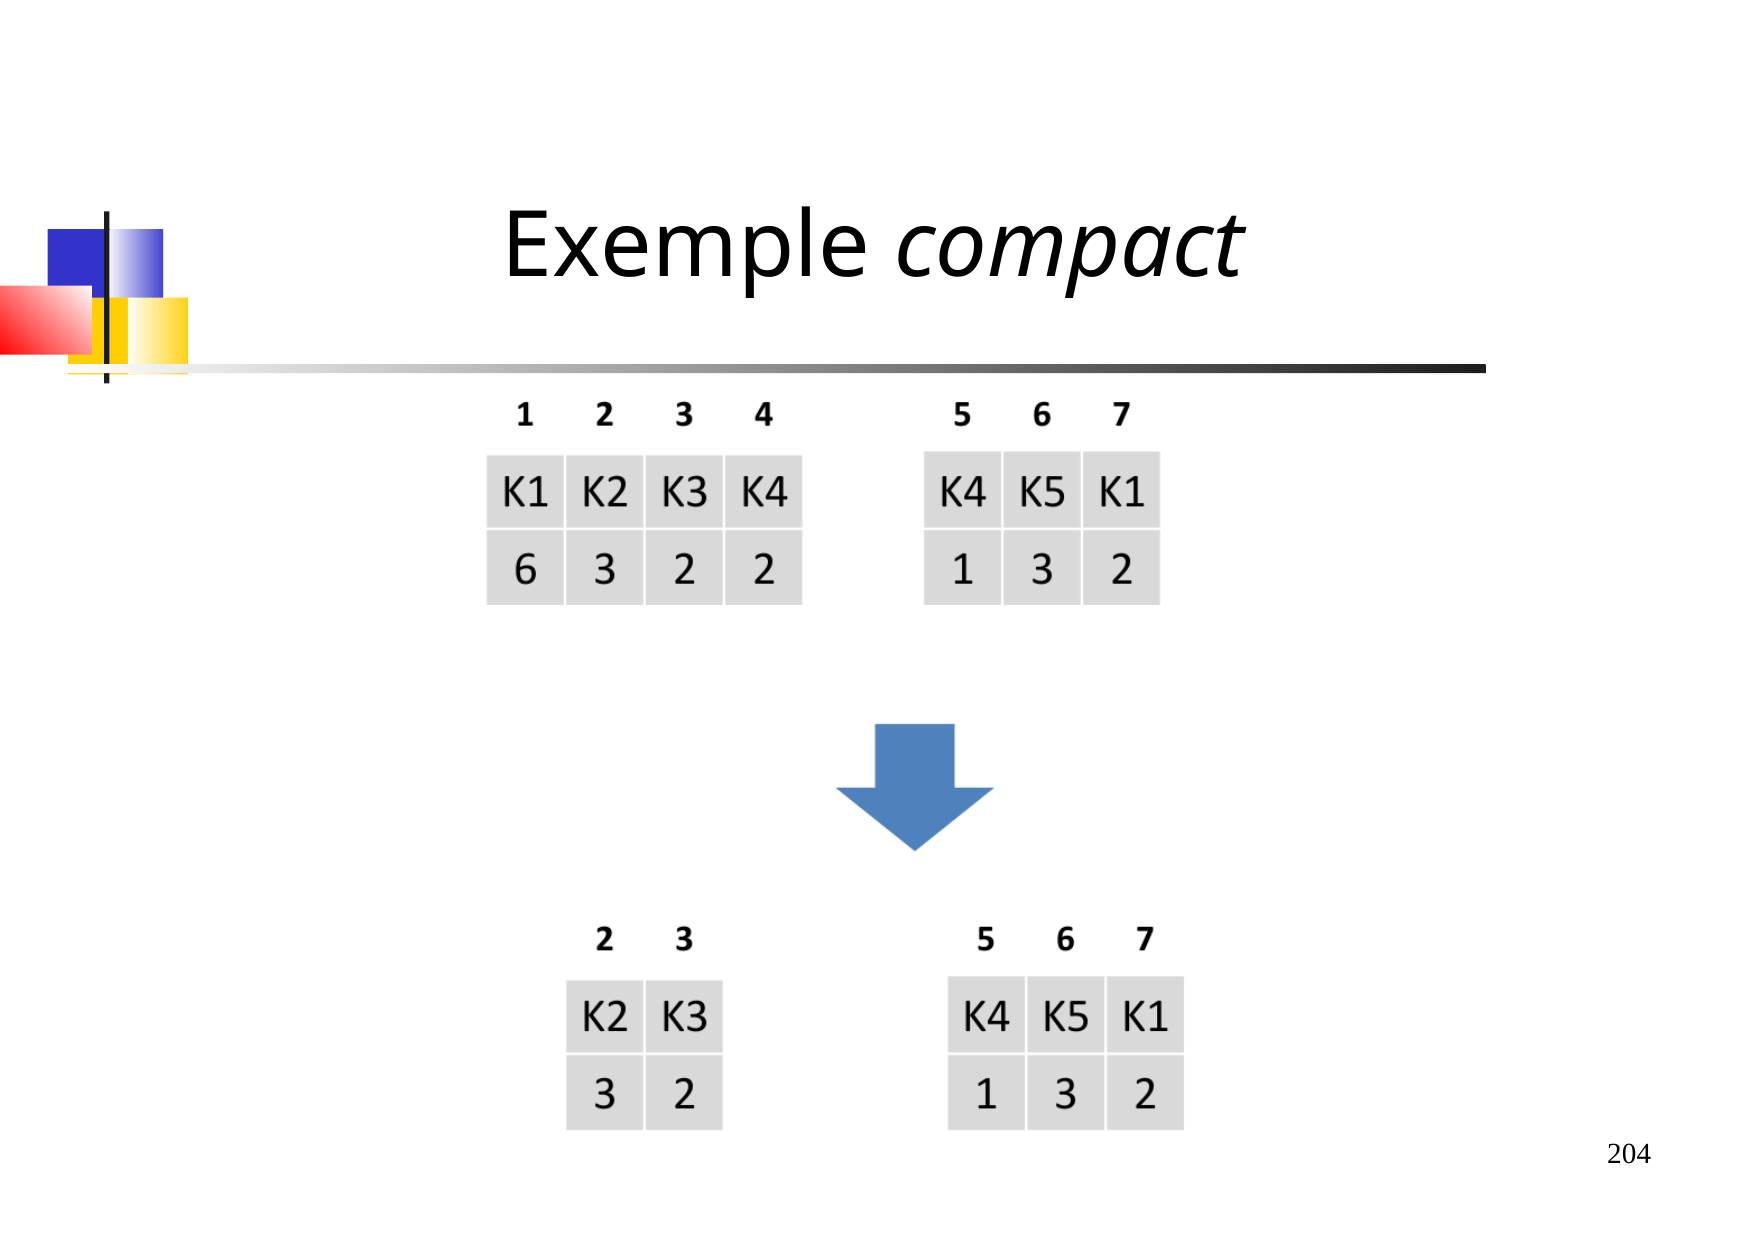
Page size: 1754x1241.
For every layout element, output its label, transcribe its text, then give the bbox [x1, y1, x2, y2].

title Exemple compact [179, 139, 1567, 351]
picture [444, 382, 1276, 1169]
